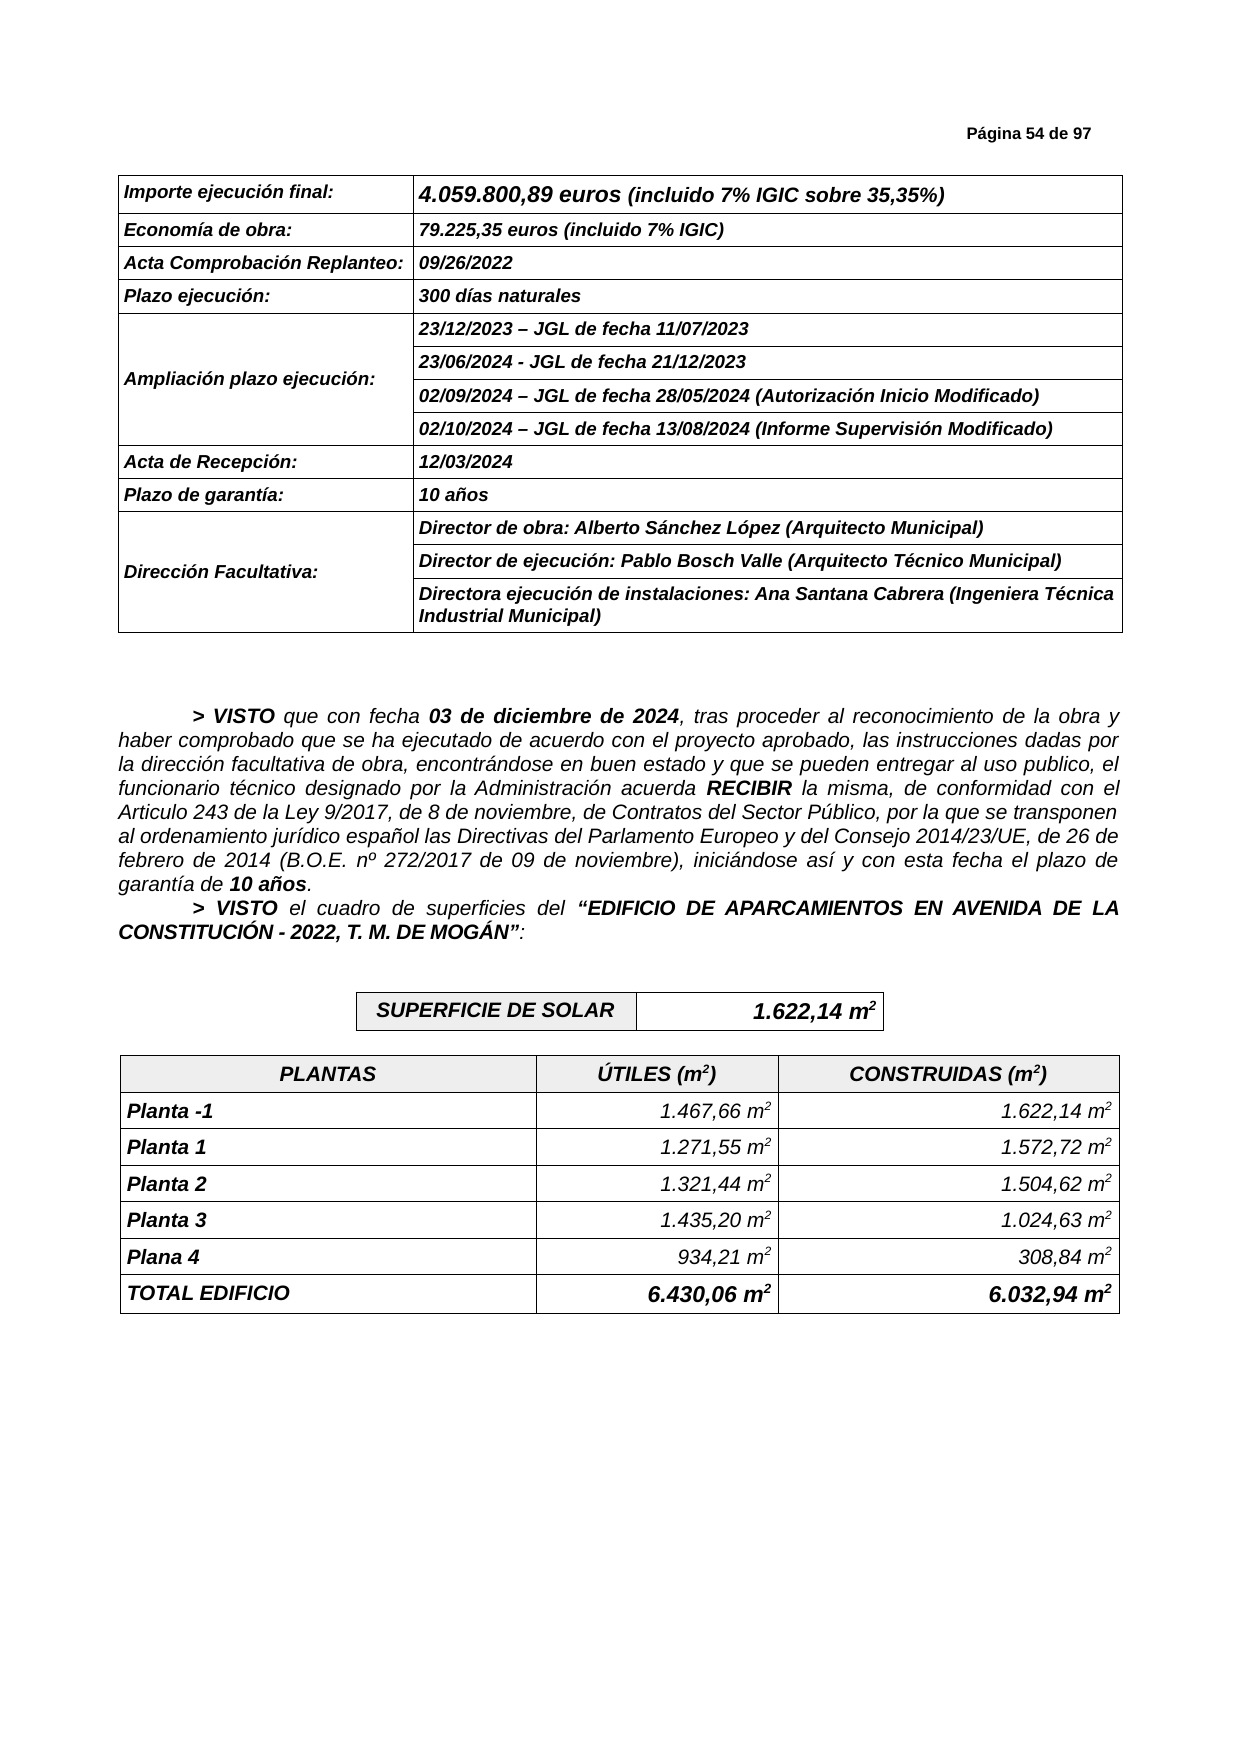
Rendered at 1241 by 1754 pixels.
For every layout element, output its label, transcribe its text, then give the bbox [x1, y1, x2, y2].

table_header PLANTAS [121, 1056, 536, 1092]
table_cell Planta 2 [121, 1166, 536, 1201]
table_cell 79.225,35 euros (incluido 7% IGIC) [414, 214, 1122, 246]
table_cell 300 días naturales [414, 280, 1122, 312]
table_cell 02/10/2024 – JGL de fecha 13/08/2024 (Informe Supervisión Modificado) [414, 413, 1122, 445]
table_cell TOTAL EDIFICIO [121, 1275, 536, 1313]
table_cell 23/12/2023 – JGL de fecha 11/07/2023 [414, 314, 1122, 346]
table_cell Director de ejecución: Pablo Bosch Valle (Arquitecto Técnico Municipal) [414, 545, 1122, 577]
table_cell Plana 4 [121, 1239, 536, 1274]
table_cell Plazo ejecución: [119, 280, 413, 312]
table_cell 26/09/2022 [414, 247, 1122, 279]
table_header 1.622,14 m2 [637, 993, 883, 1030]
table_cell 23/06/2024 - JGL de fecha 21/12/2023 [414, 347, 1122, 379]
table_cell 1.271,55 m2 [537, 1129, 778, 1165]
table_cell 1.504,62 m2 [779, 1166, 1119, 1201]
table_cell 308,84 m2 [779, 1239, 1119, 1274]
table_cell Plazo de garantía: [119, 479, 413, 511]
table_cell Planta -1 [121, 1093, 536, 1128]
table_cell Acta de Recepción: [119, 446, 413, 478]
table_cell Acta Comprobación Replanteo: [119, 247, 413, 279]
table_cell Economía de obra: [119, 214, 413, 246]
table_cell 1.572,72 m2 [779, 1129, 1119, 1165]
table_cell Planta 1 [121, 1129, 536, 1165]
text > VISTO el cuadro de superficies del “EDIFICIO DE APARCAMIENTOS EN AVENIDA DE LA CONSTITUCIÓN - 2022, T. M. DE MOGÁN”: [118, 896, 1122, 944]
table_cell 1.321,44 m2 [537, 1166, 778, 1201]
table_cell 02/09/2024 – JGL de fecha 28/05/2024 (Autorización Inicio Modificado) [414, 380, 1122, 412]
table_cell Importe ejecución final: [119, 176, 413, 213]
table_cell 6.430,06 m2 [537, 1275, 778, 1313]
table_cell Ampliación plazo ejecución: [119, 314, 413, 445]
table_cell Dirección Facultativa: [119, 512, 413, 632]
text > VISTO que con fecha 03 de diciembre de 2024, tras proceder al reconocimiento de la obra y haber comprobado que se ha ejecutado de acuerdo con el proyecto aprobado, las instrucciones dadas por la dirección facultativa de obra, encontrándose en buen estado y que se pueden entregar al uso publico, el funcionario técnico designado por la Administración acuerda RECIBIR la misma, de conformidad con el Articulo 243 de la Ley 9/2017, de 8 de noviembre, de Contratos del Sector Público, por la que se transponen al ordenamiento jurídico español las Directivas del Parlamento Europeo y del Consejo 2014/23/UE, de 26 de febrero de 2014 (B.O.E. nº 272/2017 de 09 de noviembre), iniciándose así y con esta fecha el plazo de garantía de 10 años. [118, 704, 1122, 896]
table_header CONSTRUIDAS (m2) [779, 1056, 1119, 1092]
table_cell Planta 3 [121, 1202, 536, 1238]
table_cell 1.622,14 m2 [779, 1093, 1119, 1128]
table_cell 1.024,63 m2 [779, 1202, 1119, 1238]
table_cell Director de obra: Alberto Sánchez López (Arquitecto Municipal) [414, 512, 1122, 544]
table_cell 6.032,94 m2 [779, 1275, 1119, 1313]
table_header SUPERFICIE DE SOLAR [357, 993, 636, 1030]
table_header ÚTILES (m2) [537, 1056, 778, 1092]
table_cell 10 años [414, 479, 1122, 511]
table_cell Directora ejecución de instalaciones: Ana Santana Cabrera (Ingeniera Técnica Industrial Municipal) [414, 579, 1122, 632]
table_cell 4.059.800,89 euros (incluido 7% IGIC sobre 35,35%) [414, 176, 1122, 213]
table_cell 1.467,66 m2 [537, 1093, 778, 1128]
table_cell 934,21 m2 [537, 1239, 778, 1274]
table_cell 03/12/2024 [414, 446, 1122, 478]
table_cell 1.435,20 m2 [537, 1202, 778, 1238]
